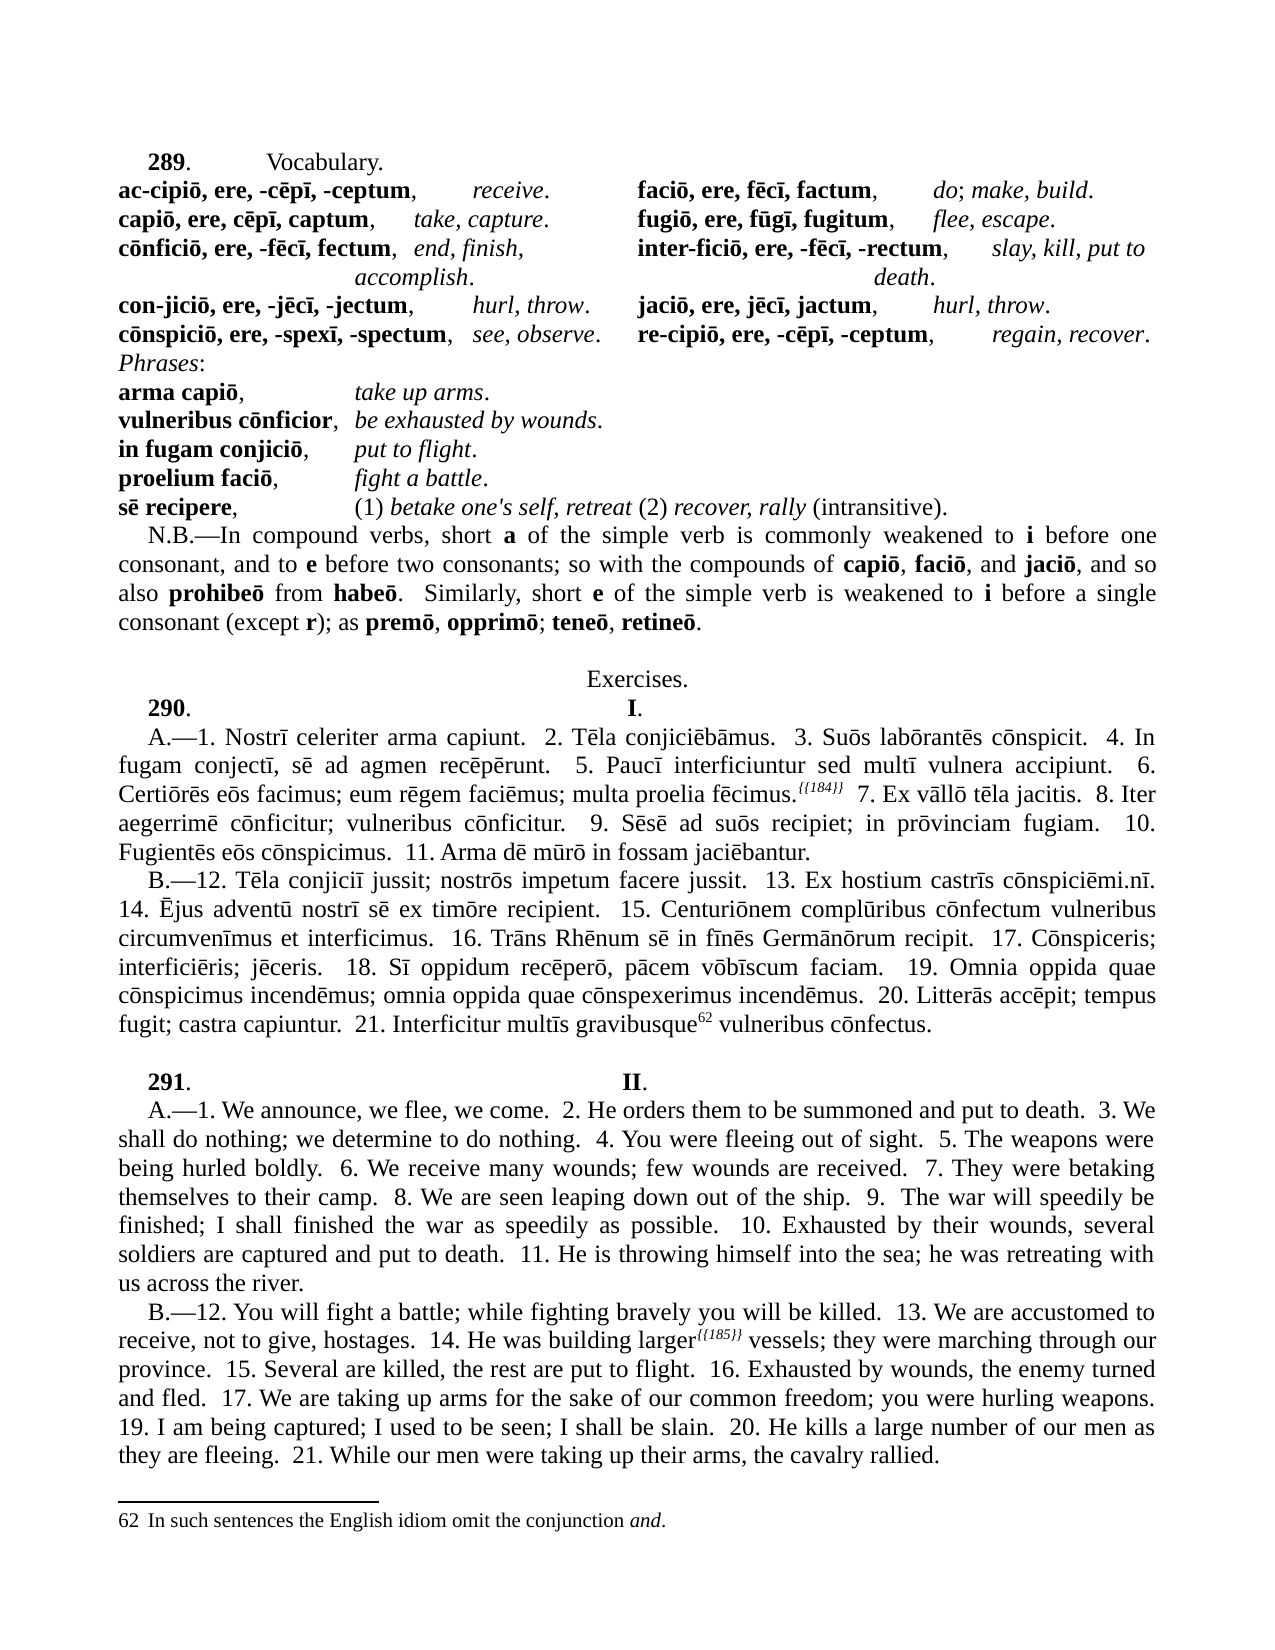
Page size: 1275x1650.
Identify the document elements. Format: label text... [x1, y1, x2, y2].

text B.—12. You will fight a battle; while fighting bravely you will be killed. 13. We are accustomed to receive, not to give, hostages. 14. He was building larger{{185}} vessels; they were marching through our province. 15. Several are killed, the rest are put to flight. 16. Exhausted by wounds, the enemy turned and fled. 17. We are taking up arms for the sake of our common freedom; you were hurling weapons. 19. I am being captured; I used to be seen; I shall be slain. 20. He kills a large number of our men as they are fleeing. 21. While our men were taking up their arms, the cavalry rallied. [118, 1297, 1157, 1469]
text capiō, ere, cēpī, captum, take, capture. [118, 204, 637, 233]
text ac-cipiō, ere, -cēpī, -ceptum, receive. [118, 176, 637, 204]
text fugiō, ere, fūgī, fugitum, flee, escape. [637, 204, 1157, 233]
text B.—12. Tēla conjiciī jussit; nostrōs impetum facere jussit. 13. Ex hostium castrīs cōnspiciēmi.nī. 14. Ējus adventū nostrī sē ex timōre recipient. 15. Centuriōnem complūribus cōnfectum vulneribus circumvenīmus et interficimus. 16. Trāns Rhēnum sē in fīnēs Germānōrum recipit. 17. Cōnspiceris; interficiēris; jēceris. 18. Sī oppidum recēperō, pācem vōbīscum faciam. 19. Omnia oppida quae cōnspicimus incendēmus; omnia oppida quae cōnspexerimus incendēmus. 20. Litterās accēpit; tempus fugit; castra capiuntur. 21. Interficitur multīs gravibusque vulneribus cōnfectus. [118, 866, 1157, 1038]
text inter-ficiō, ere, -fēcī, -rectum, slay, kill, put to death. [637, 233, 1157, 291]
text vulneribus cōnficior, be exhausted by wounds. [118, 406, 1157, 434]
text 289. Vocabulary. [118, 147, 1157, 176]
text Exercises. [118, 664, 1157, 693]
text N.B.—In compound verbs, short a of the simple verb is commonly weakened to i before one consonant, and to e before two consonants; so with the compounds of capiō, faciō, and jaciō, and so also prohibeō from habeō. Similarly, short e of the simple verb is weakened to i before a single consonant (except r); as premō, opprimō; teneō, retineō. [118, 521, 1157, 636]
text cōnficiō, ere, -fēcī, fectum, end, finish, accomplish. [118, 233, 637, 291]
text in fugam conjiciō, put to flight. [118, 434, 1157, 463]
text 291. II. [118, 1067, 1157, 1096]
text In such sentences the English idiom omit the conjunction and. [118, 1508, 1157, 1532]
text Phrases: [118, 348, 1157, 377]
text proelium faciō, fight a battle. [118, 463, 1157, 492]
text A.—1. We announce, we flee, we come. 2. He orders them to be summoned and put to death. 3. We shall do nothing; we determine to do nothing. 4. You were fleeing out of sight. 5. The weapons were being hurled boldly. 6. We receive many wounds; few wounds are received. 7. They were betaking themselves to their camp. 8. We are seen leaping down out of the ship. 9. The war will speedily be finished; I shall finished the war as speedily as possible. 10. Exhausted by their wounds, several soldiers are captured and put to death. 11. He is throwing himself into the sea; he was retreating with us across the river. [118, 1096, 1157, 1297]
text con-jiciō, ere, -jēcī, -jectum, hurl, throw. [118, 291, 637, 319]
text cōnspiciō, ere, -spexī, -spectum, see, observe. [118, 319, 637, 348]
text A.—1. Nostrī celeriter arma capiunt. 2. Tēla conjiciēbāmus. 3. Suōs labōrantēs cōnspicit. 4. In fugam conjectī, sē ad agmen recēpērunt. 5. Paucī interficiuntur sed multī vulnera accipiunt. 6. Certiōrēs eōs facimus; eum rēgem faciēmus; multa proelia fēcimus.{{184}} 7. Ex vāllō tēla jacitis. 8. Iter aegerrimē cōnficitur; vulneribus cōnficitur. 9. Sēsē ad suōs recipiet; in prōvinciam fugiam. 10. Fugientēs eōs cōnspicimus. 11. Arma dē mūrō in fossam jaciēbantur. [118, 722, 1157, 866]
text re-cipiō, ere, -cēpī, -ceptum, regain, recover. [637, 319, 1157, 348]
text sē recipere, (1) betake one's self, retreat (2) recover, rally (intransitive). [118, 492, 1157, 521]
text arma capiō, take up arms. [118, 377, 1157, 406]
text jaciō, ere, jēcī, jactum, hurl, throw. [637, 291, 1157, 319]
text 290. I. [118, 693, 1157, 722]
text faciō, ere, fēcī, factum, do; make, build. [637, 176, 1157, 204]
